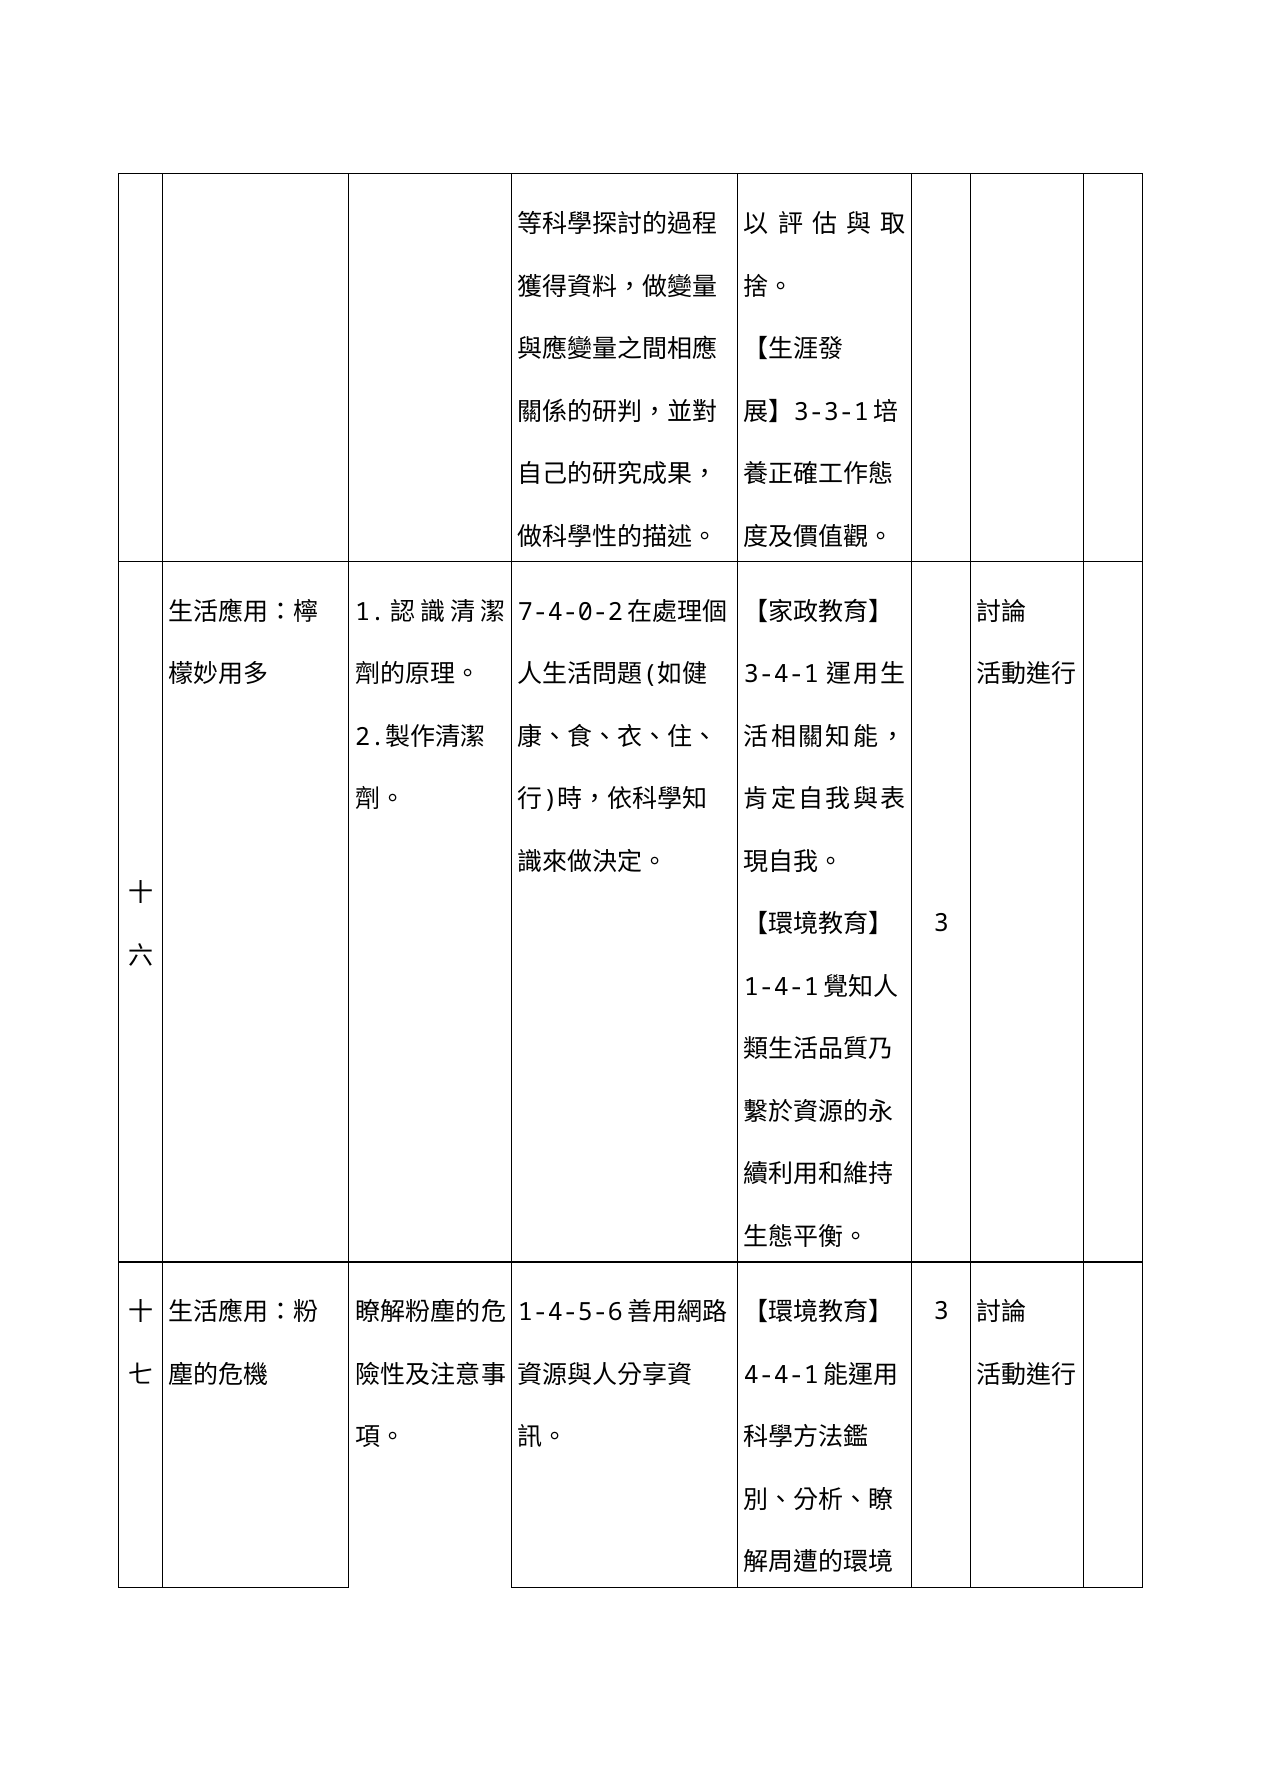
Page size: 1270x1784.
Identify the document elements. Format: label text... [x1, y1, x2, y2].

table_cell [912, 174, 970, 561]
table_cell [349, 174, 511, 561]
table_cell 3 [912, 1263, 970, 1587]
table_cell 1-4-5-6善用網路資源與人分享資訊。 [512, 1263, 737, 1587]
table_cell 3 [912, 562, 970, 1261]
table_cell 1.認識清潔劑的原理。 2.製作清潔劑。 [349, 562, 511, 1261]
table_cell 7-4-0-2在處理個人生活問題(如健康、食、衣、住、行)時，依科學知識來做決定。 [512, 562, 737, 1261]
table_cell 十七 [119, 1263, 162, 1587]
table_cell 瞭解粉塵的危險性及注意事項。 [349, 1263, 511, 1587]
table_cell [119, 174, 162, 561]
table_cell 生活應用：粉塵的危機 [163, 1263, 348, 1587]
table_cell 討論 活動進行 [971, 1263, 1083, 1587]
table_cell 生活應用：檸檬妙用多 [163, 562, 348, 1261]
table_cell [1084, 1263, 1142, 1587]
table_cell 討論 活動進行 [971, 562, 1083, 1261]
table_cell [971, 174, 1083, 561]
table_cell [1084, 174, 1142, 561]
table_cell 以評估與取捨。 【生涯發展】3-3-1培養正確工作態度及價值觀。 [738, 174, 911, 561]
table_cell 等科學探討的過程獲得資料，做變量與應變量之間相應關係的研判，並對自己的研究成果，做科學性的描述。 [512, 174, 737, 561]
table_cell 十六 [119, 562, 162, 1261]
table_cell 【家政教育】 3-4-1運用生活相關知能，肯定自我與表現自我。 【環境教育】 1-4-1覺知人類生活品質乃繫於資源的永續利用和維持生態平衡。 [738, 562, 911, 1261]
table_cell 【環境教育】 4-4-1能運用科學方法鑑別、分析、瞭解周遭的環境 [738, 1263, 911, 1587]
table_cell [1084, 562, 1142, 1261]
table_cell [163, 174, 348, 561]
